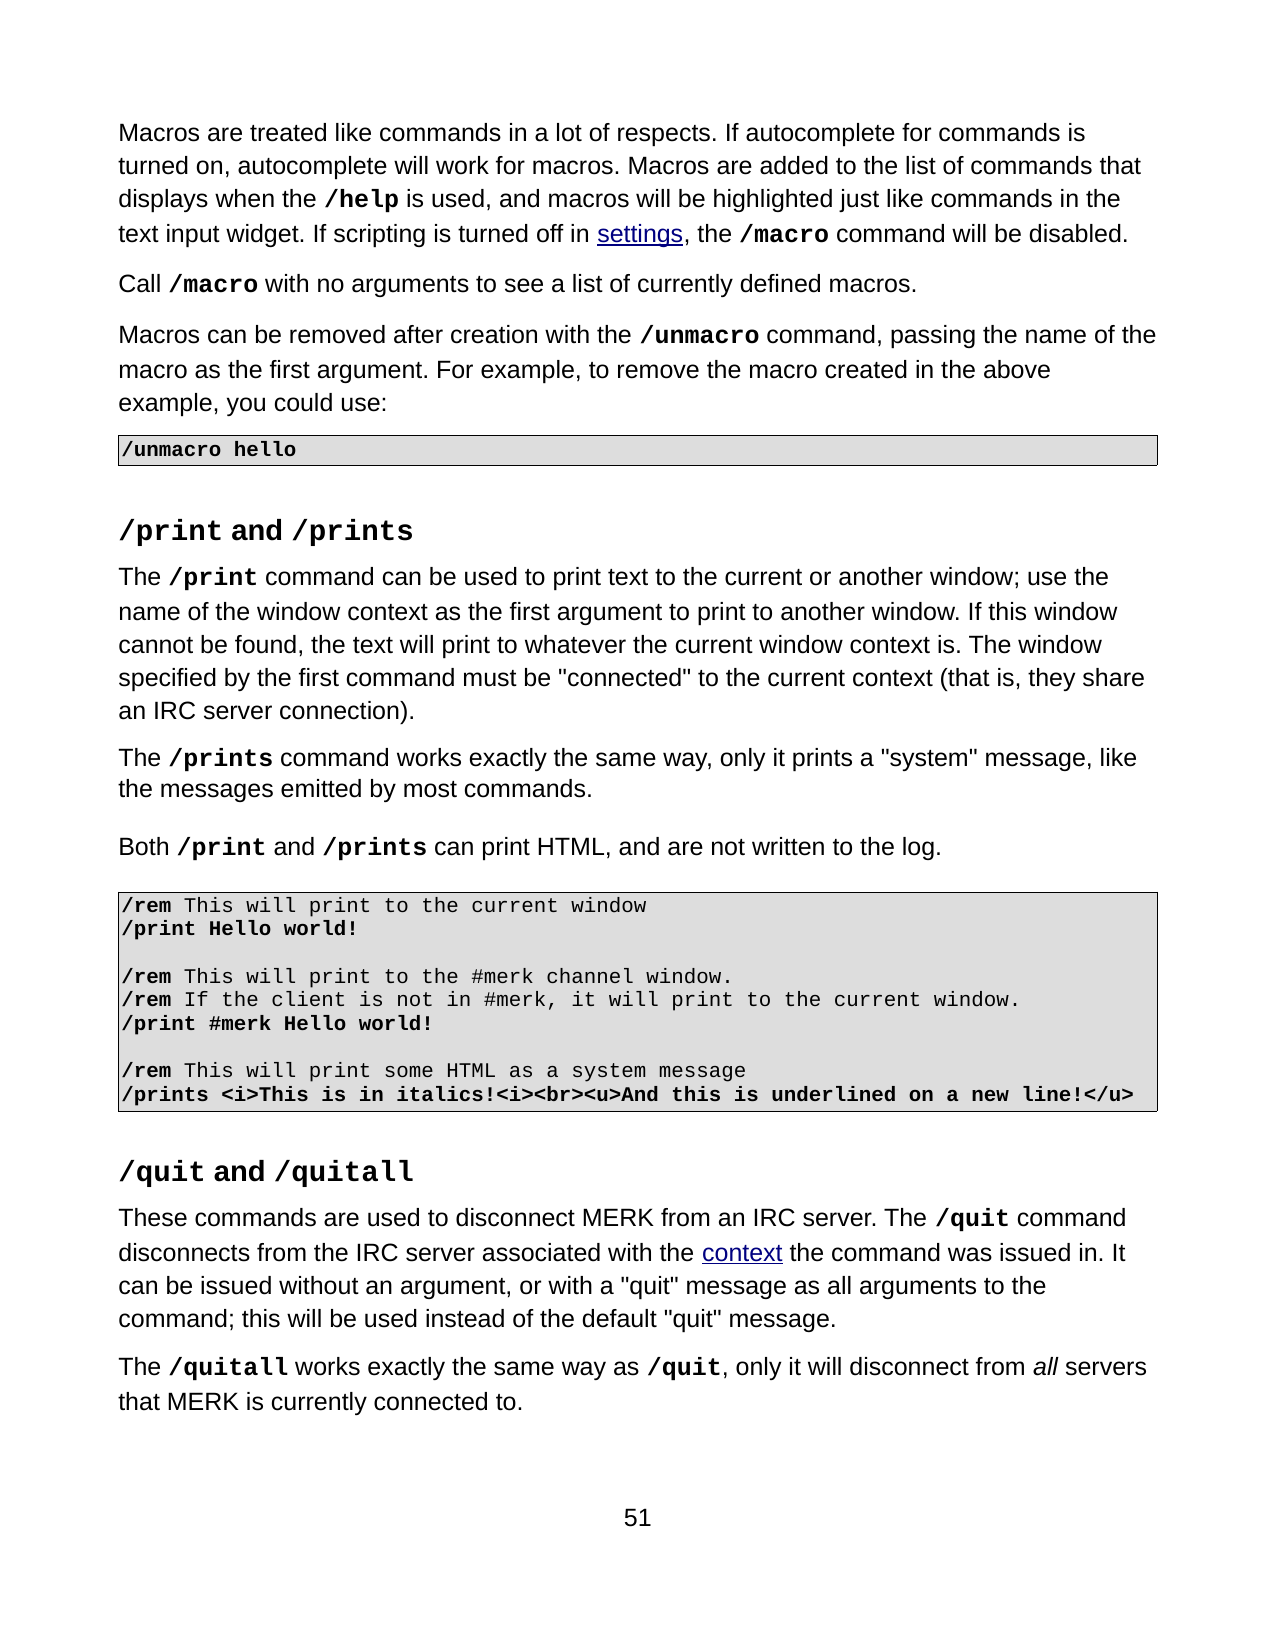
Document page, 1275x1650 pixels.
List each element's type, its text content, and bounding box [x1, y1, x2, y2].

subtitle /print and /prints [118, 480, 1157, 549]
subtitle /quit and /quitall [118, 1154, 1157, 1190]
text The /print command can be used to print text to the current or another window; use the name of the window context as the first argument to print to another window. If this window cannot be found, the text will print to whatever the current window context is. The window specified by the first command must be "connected" to the current context (that is, they share an IRC server connection). [118, 562, 1157, 724]
text Call /macro with no arguments to see a list of currently defined macros. [118, 269, 1157, 300]
text These commands are used to disconnect MERK from an IRC server. The /quit command disconnects from the IRC server associated with the context the command was issued in. It can be issued without an argument, or with a "quit" message as all arguments to the command; this will be used instead of the default "quit" message. [118, 1203, 1157, 1333]
text Macros can be removed after creation with the /unmacro command, passing the name of the macro as the first argument. For example, to remove the macro created in the above example, you could use: [118, 319, 1157, 417]
text Macros are treated like commands in a lot of respects. If autocomplete for commands is turned on, autocomplete will work for macros. Macros are added to the list of commands that displays when the /help is used, and macros will be highlighted just like commands in the text input widget. If scripting is turned off in settings, the /macro command will be disabled. [118, 118, 1157, 250]
table_header /rem This will print to the current window /print Hello world! /rem This will print to the #merk channel window. /rem If the client is not in #merk, it will print to the current window. /print #merk Hello world! /rem This will print some HTML as a system message /prints <i>This is in italics!<i><br><u>And this is underlined on a new line!</u> [119, 893, 1157, 1111]
text The /prints command works exactly the same way, only it prints a "system" message, like the messages emitted by most commands. [118, 743, 1157, 803]
table_header /unmacro hello [119, 436, 1157, 465]
text Both /print and /prints can print HTML, and are not written to the log. [118, 832, 1157, 863]
text The /quitall works exactly the same way as /quit, only it will disconnect from all servers that MERK is currently connected to. [118, 1351, 1157, 1415]
